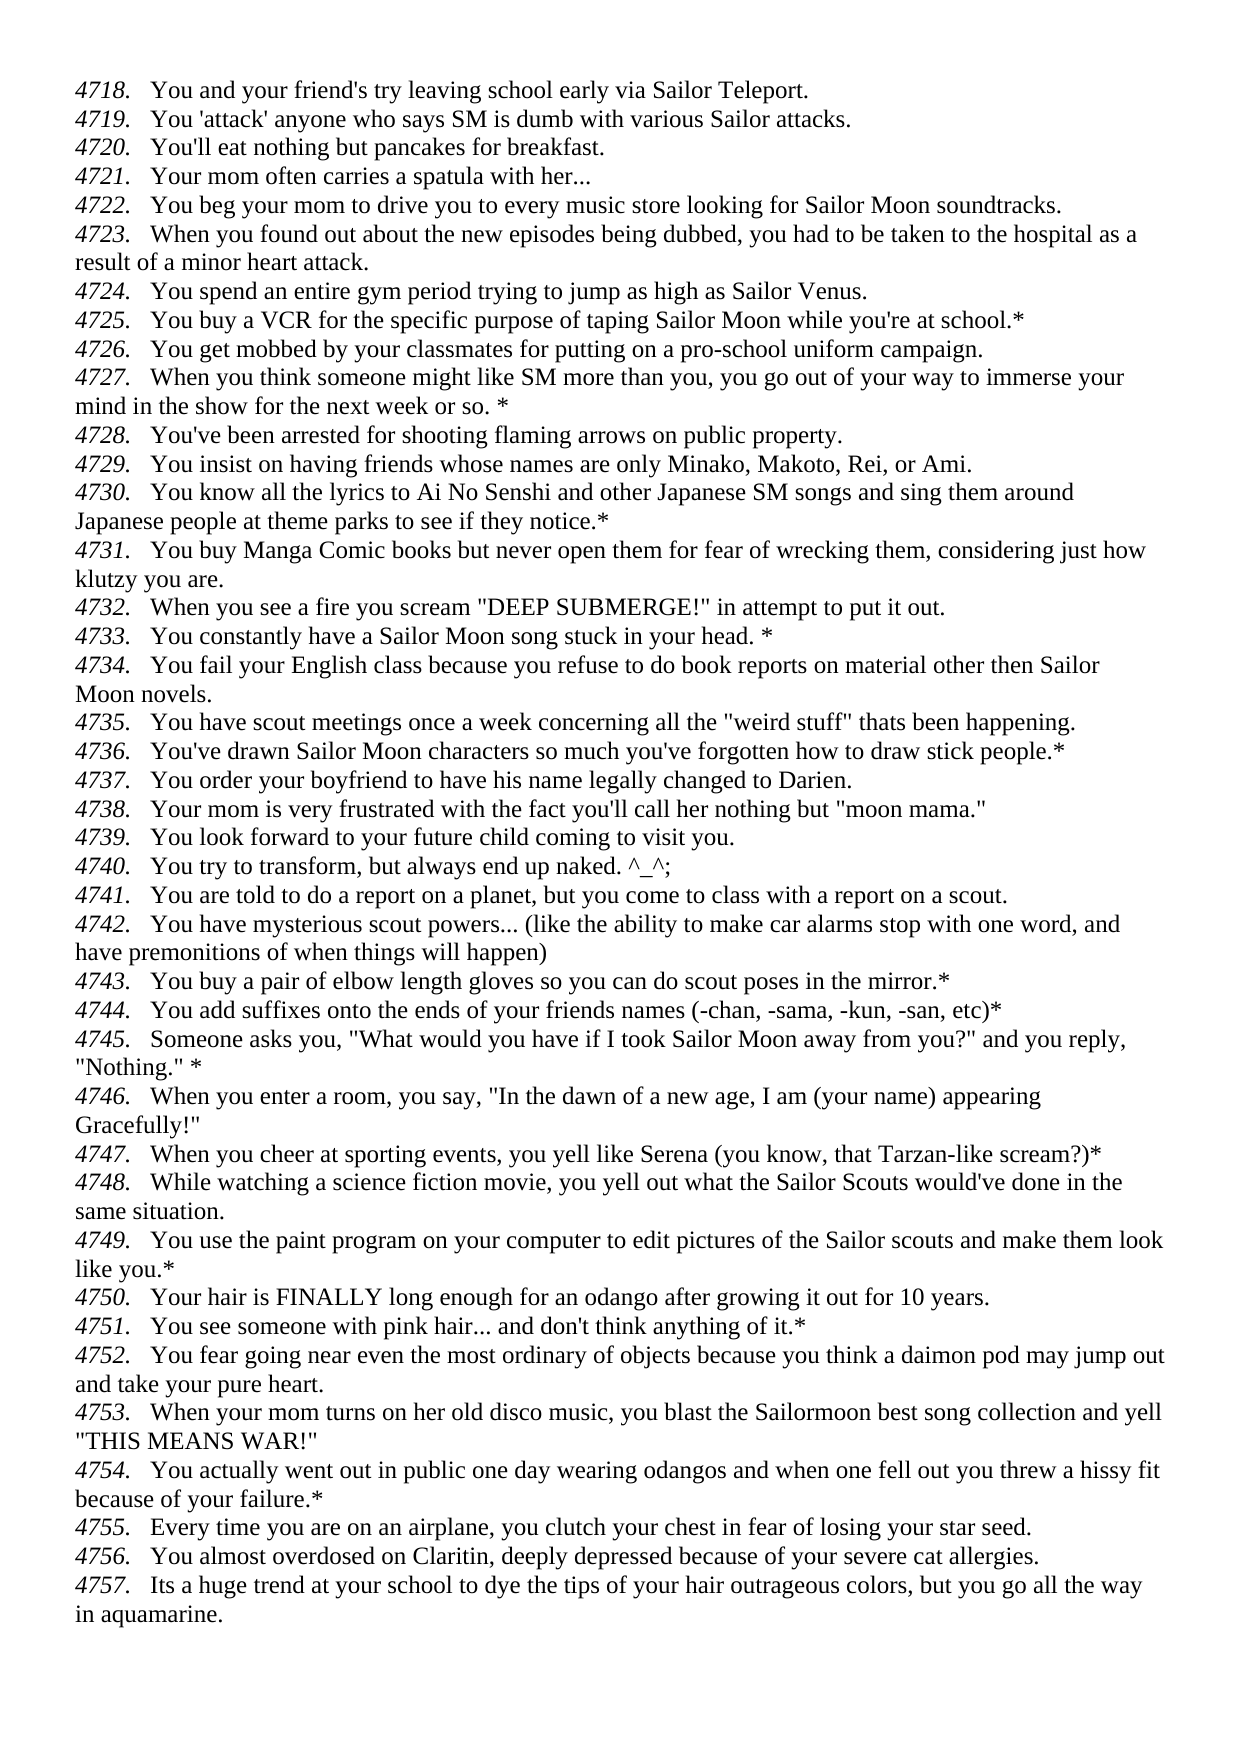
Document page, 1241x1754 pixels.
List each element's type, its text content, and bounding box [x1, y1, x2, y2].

list You get mobbed by your classmates for putting on a pro-school uniform campaign. [75, 334, 1165, 362]
list When you think someone might like SM more than you, you go out of your way to immerse your mind in the show for the next week or so. * [75, 362, 1165, 420]
list When you cheer at sporting events, you yell like Serena (you know, that Tarzan-like scream?)* [75, 1139, 1165, 1167]
list Its a huge trend at your school to dye the tips of your hair outrageous colors, but you go all the way in aquamarine. [75, 1570, 1165, 1627]
list Your mom is very frustrated with the fact you'll call her nothing but "moon mama." [75, 794, 1165, 822]
list You'll eat nothing but pancakes for breakfast. [75, 132, 1165, 161]
list When you see a fire you scream "DEEP SUBMERGE!" in attempt to put it out. [75, 592, 1165, 621]
list You have mysterious scout powers... (like the ability to make car alarms stop with one word, and have premonitions of when things will happen) [75, 909, 1165, 966]
list You have scout meetings once a week concerning all the "weird stuff" thats been happening. [75, 707, 1165, 736]
list Your mom often carries a spatula with her... [75, 161, 1165, 190]
list You try to transform, but always end up naked. ^_^; [75, 851, 1165, 880]
list You see someone with pink hair... and don't think anything of it.* [75, 1311, 1165, 1340]
list You insist on having friends whose names are only Minako, Makoto, Rei, or Ami. [75, 449, 1165, 477]
list You use the paint program on your computer to edit pictures of the Sailor scouts and make them look like you.* [75, 1225, 1165, 1282]
list Every time you are on an airplane, you clutch your chest in fear of losing your star seed. [75, 1512, 1165, 1541]
list You order your boyfriend to have his name legally changed to Darien. [75, 765, 1165, 794]
list When your mom turns on her old disco music, you blast the Sailormoon best song collection and yell "THIS MEANS WAR!" [75, 1397, 1165, 1455]
list You actually went out in public one day wearing odangos and when one fell out you threw a hissy fit because of your failure.* [75, 1455, 1165, 1512]
list You know all the lyrics to Ai No Senshi and other Japanese SM songs and sing them around Japanese people at theme parks to see if they notice.* [75, 477, 1165, 535]
list You almost overdosed on Claritin, deeply depressed because of your severe cat allergies. [75, 1541, 1165, 1570]
list You fail your English class because you refuse to do book reports on material other then Sailor Moon novels. [75, 650, 1165, 707]
list When you enter a room, you say, "In the dawn of a new age, I am (your name) appearing Gracefully!" [75, 1081, 1165, 1139]
list You beg your mom to drive you to every music store looking for Sailor Moon soundtracks. [75, 190, 1165, 219]
list You constantly have a Sailor Moon song stuck in your head. * [75, 621, 1165, 650]
list You spend an entire gym period trying to jump as high as Sailor Venus. [75, 276, 1165, 305]
list You and your friend's try leaving school early via Sailor Teleport. [75, 75, 1165, 104]
list You 'attack' anyone who says SM is dumb with various Sailor attacks. [75, 104, 1165, 132]
list You buy a VCR for the specific purpose of taping Sailor Moon while you're at school.* [75, 305, 1165, 334]
list Someone asks you, "What would you have if I took Sailor Moon away from you?" and you reply, "Nothing." * [75, 1024, 1165, 1081]
list You've drawn Sailor Moon characters so much you've forgotten how to draw stick people.* [75, 736, 1165, 765]
list Your hair is FINALLY long enough for an odango after growing it out for 10 years. [75, 1282, 1165, 1311]
list You buy a pair of elbow length gloves so you can do scout poses in the mirror.* [75, 966, 1165, 995]
list You've been arrested for shooting flaming arrows on public property. [75, 420, 1165, 449]
list You fear going near even the most ordinary of objects because you think a daimon pod may jump out and take your pure heart. [75, 1340, 1165, 1397]
list You add suffixes onto the ends of your friends names (-chan, -sama, -kun, -san, etc)* [75, 995, 1165, 1024]
list When you found out about the new episodes being dubbed, you had to be taken to the hospital as a result of a minor heart attack. [75, 219, 1165, 276]
list You look forward to your future child coming to visit you. [75, 822, 1165, 851]
list You buy Manga Comic books but never open them for fear of wrecking them, considering just how klutzy you are. [75, 535, 1165, 592]
list While watching a science fiction movie, you yell out what the Sailor Scouts would've done in the same situation. [75, 1167, 1165, 1225]
list You are told to do a report on a planet, but you come to class with a report on a scout. [75, 880, 1165, 909]
